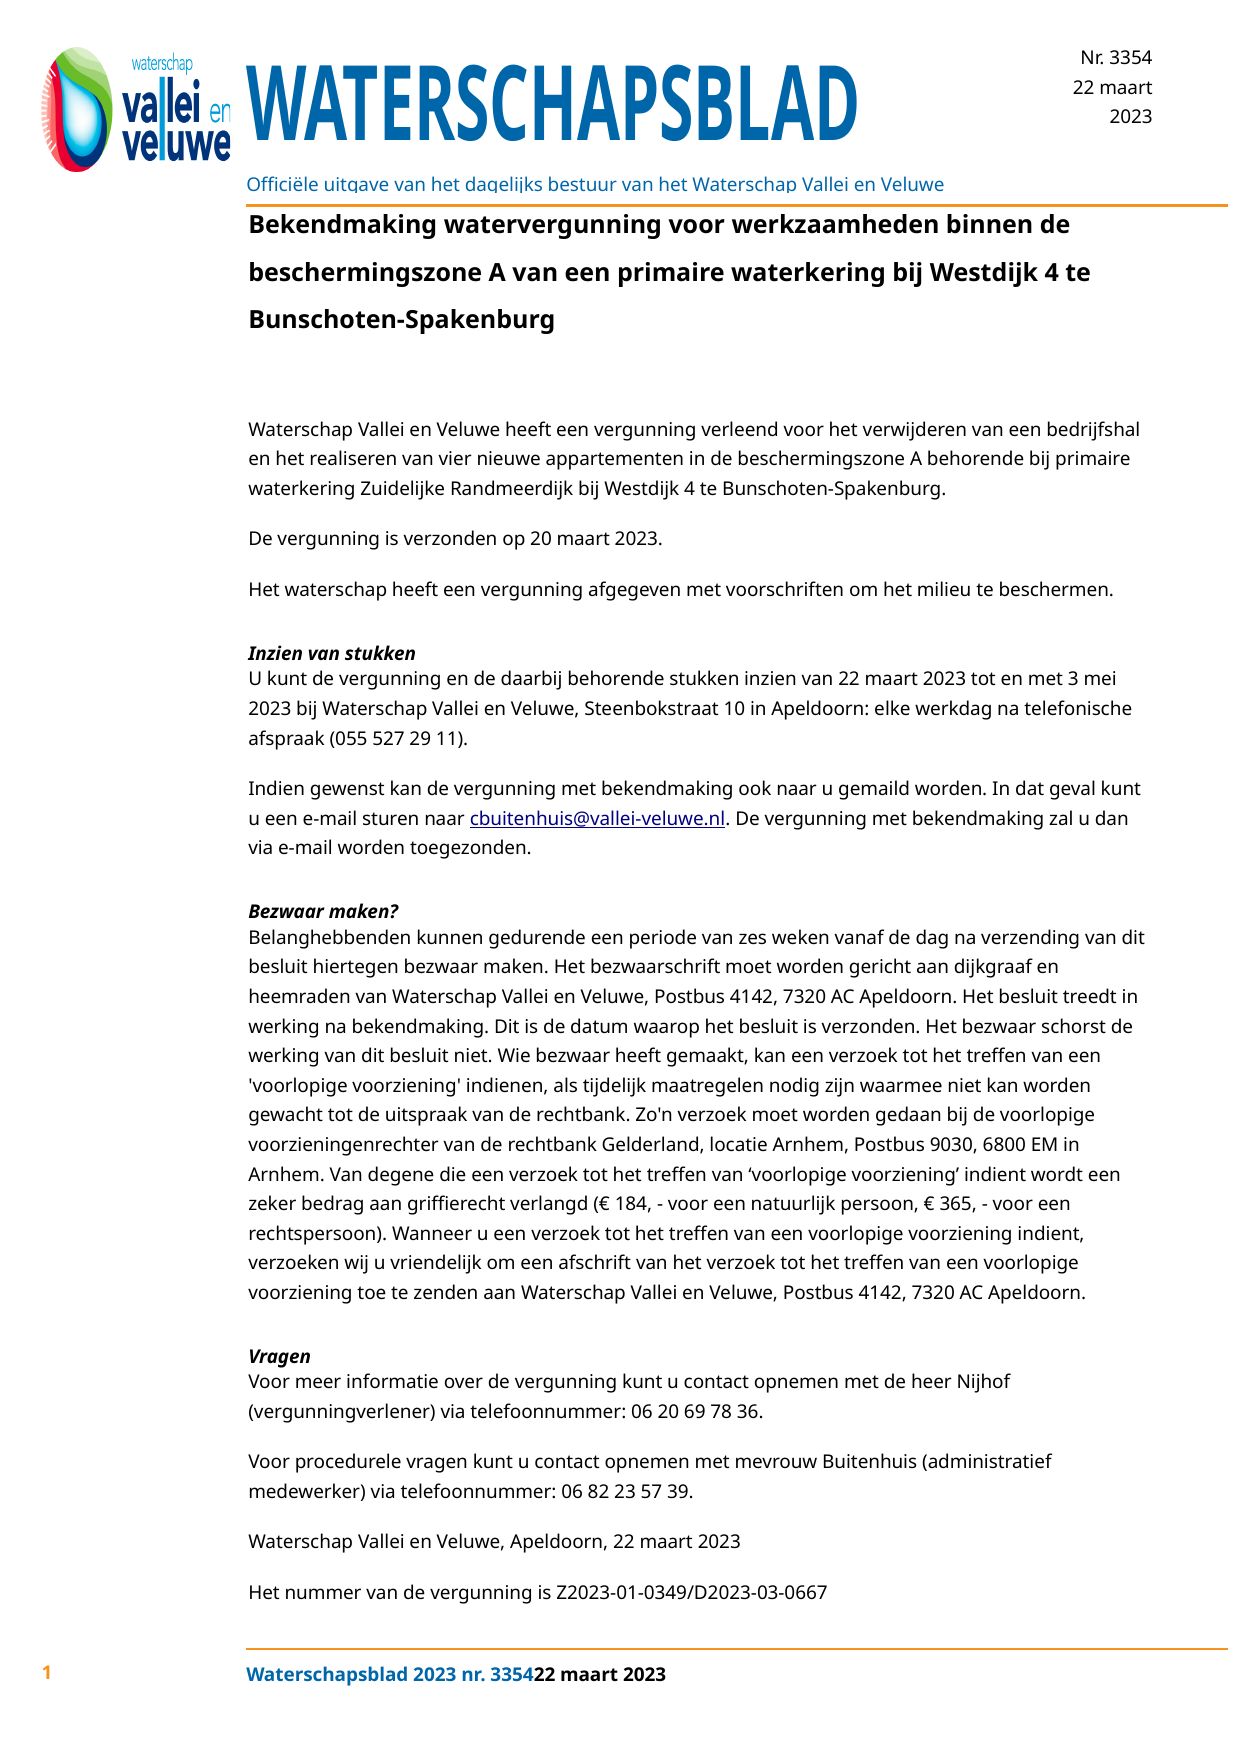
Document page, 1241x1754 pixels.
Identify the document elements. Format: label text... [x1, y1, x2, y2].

text Vragen [248, 1343, 1152, 1369]
picture [41, 47, 231, 172]
text Het nummer van de vergunning is Z2023-01-0349/D2023-03-0667 [248, 1579, 1152, 1605]
text De vergunning is verzonden op 20 maart 2023. [248, 526, 1152, 551]
text Indien gewenst kan de vergunning met bekendmaking ook naar u gemaild worden. In dat geval kunt u een e-mail sturen naar cbuitenhuis@vallei-veluwe.nl. De vergunning met bekendmaking zal u dan via e-mail worden toegezonden. [248, 775, 1152, 860]
text Inzien van stukken [248, 640, 1152, 666]
text Belanghebbenden kunnen gedurende een periode van zes weken vanaf de dag na verzending van dit besluit hiertegen bezwaar maken. Het bezwaarschrift moet worden gericht aan dijkgraaf en heemraden van Waterschap Vallei en Veluwe, Postbus 4142, 7320 AC Apeldoorn. Het besluit treedt in werking na bekendmaking. Dit is de datum waarop het besluit is verzonden. Het bezwaar schorst de werking van dit besluit niet. Wie bezwaar heeft gemaakt, kan een verzoek tot het treffen van een 'voorlopige voorziening' indienen, als tijdelijk maatregelen nodig zijn waarmee niet kan worden gewacht tot de uitspraak van de rechtbank. Zo'n verzoek moet worden gedaan bij de voorlopige voorzieningenrechter van de rechtbank Gelderland, locatie Arnhem, Postbus 9030, 6800 EM in Arnhem. Van degene die een verzoek tot het treffen van ‘voorlopige voorziening’ indient wordt een zeker bedrag aan griffierecht verlangd (€ 184, - voor een natuurlijk persoon, € 365, - voor een rechtspersoon). Wanneer u een verzoek tot het treffen van een voorlopige voorziening indient, verzoeken wij u vriendelijk om een afschrift van het verzoek tot het treffen van een voorlopige voorziening toe te zenden aan Waterschap Vallei en Veluwe, Postbus 4142, 7320 AC Apeldoorn. [248, 924, 1152, 1305]
text Bekendmaking watervergunning voor werkzaamheden binnen de beschermingszone A van een primaire waterkering bij Westdijk 4 te Bunschoten-Spakenburg [248, 207, 1152, 336]
text Bezwaar maken? [248, 898, 1152, 924]
text Waterschap Vallei en Veluwe, Apeldoorn, 22 maart 2023 [248, 1529, 1152, 1554]
text Het waterschap heeft een vergunning afgegeven met voorschriften om het milieu te beschermen. [248, 576, 1152, 602]
text Waterschap Vallei en Veluwe heeft een vergunning verleend voor het verwijderen van een bedrijfshal en het realiseren van vier nieuwe appartementen in de beschermingszone A behorende bij primaire waterkering Zuidelijke Randmeerdijk bij Westdijk 4 te Bunschoten-Spakenburg. [248, 416, 1152, 501]
text Voor procedurele vragen kunt u contact opnemen met mevrouw Buitenhuis (administratief medewerker) via telefoonnummer: 06 82 23 57 39. [248, 1449, 1152, 1504]
text Voor meer informatie over de vergunning kunt u contact opnemen met de heer Nijhof (vergunningverlener) via telefoonnummer: 06 20 69 78 36. [248, 1369, 1152, 1424]
text U kunt de vergunning en de daarbij behorende stukken inzien van 22 maart 2023 tot en met 3 mei 2023 bij Waterschap Vallei en Veluwe, Steenbokstraat 10 in Apeldoorn: elke werkdag na telefonische afspraak (055 527 29 11). [248, 666, 1152, 751]
